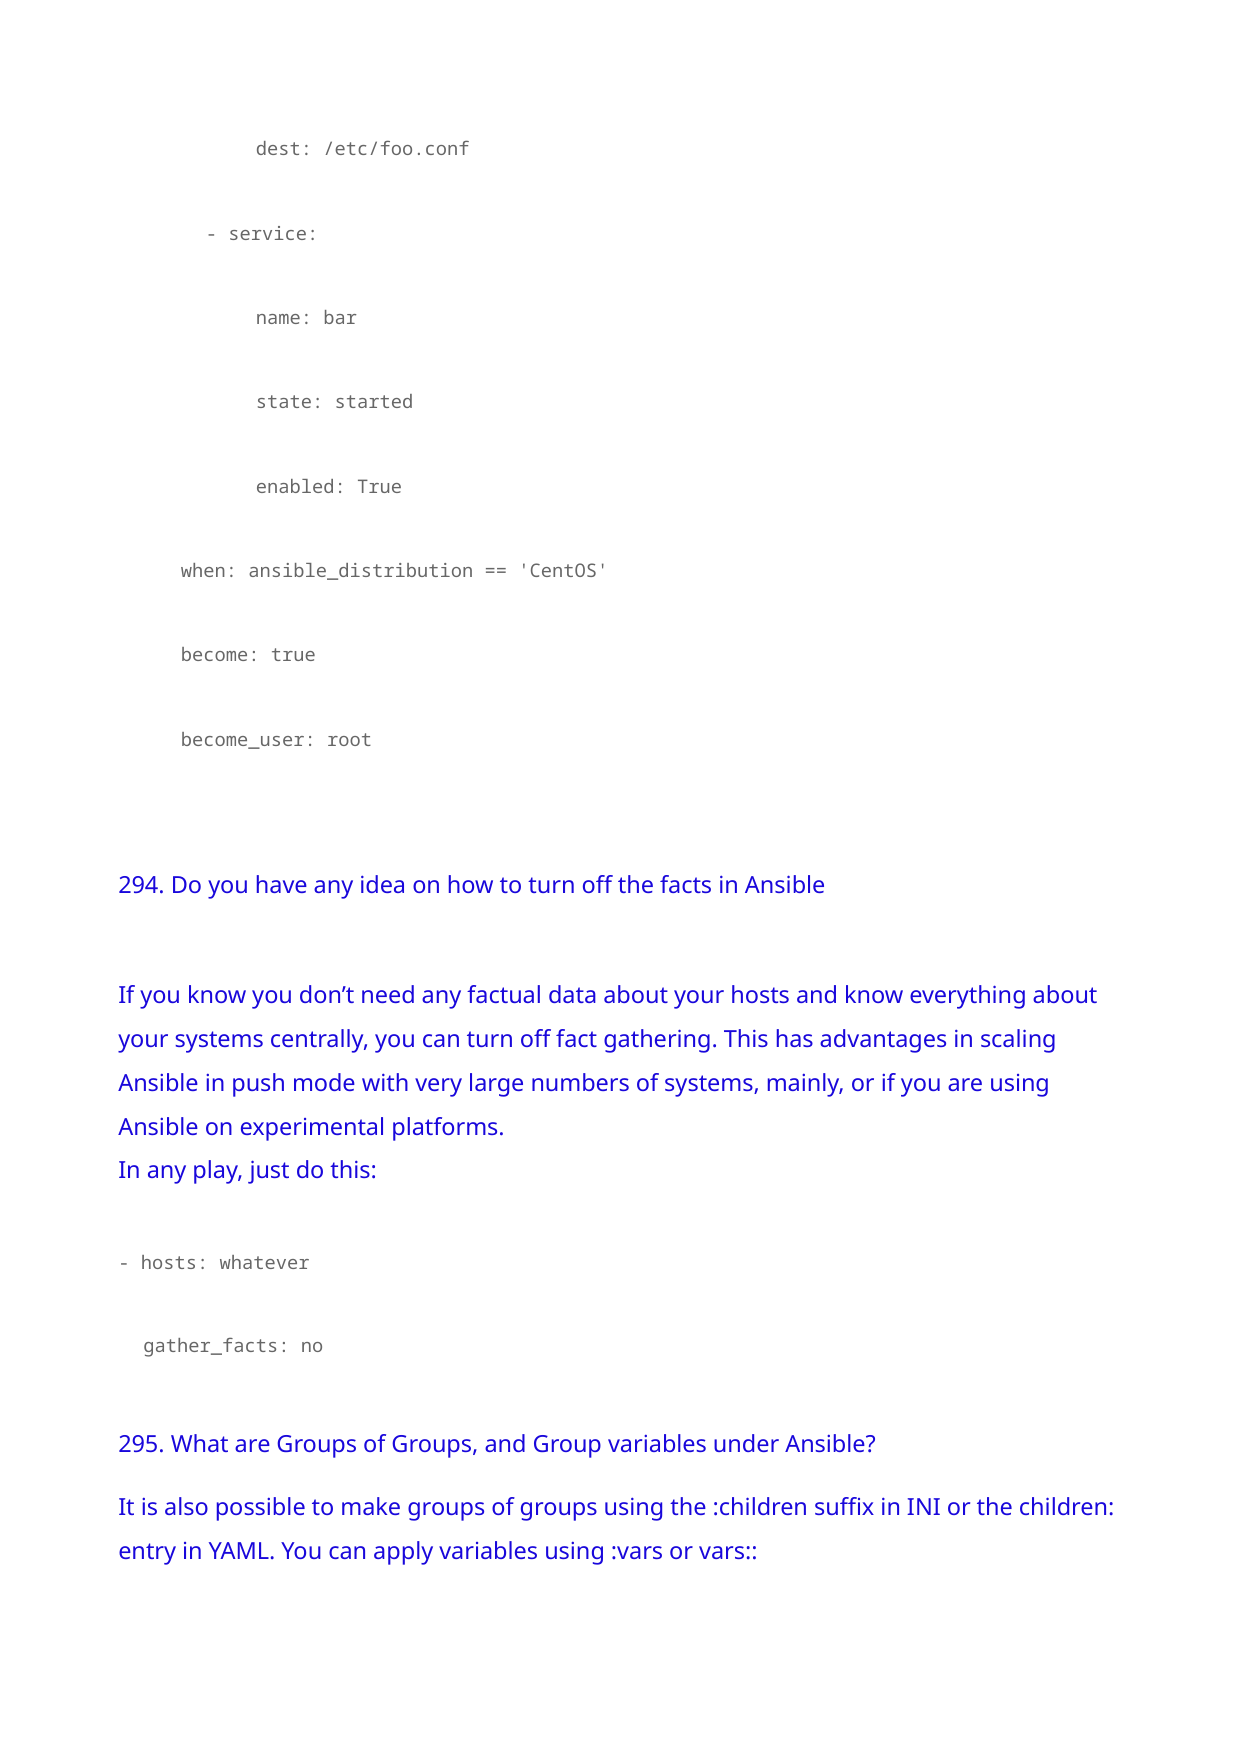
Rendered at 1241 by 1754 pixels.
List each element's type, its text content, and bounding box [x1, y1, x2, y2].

text dest: /etc/foo.conf [118, 118, 1122, 162]
text If you know you don’t need any factual data about your hosts and know everything about your systems centrally, you can turn off fact gathering. This has advantages in scaling Ansible in push mode with very large numbers of systems, mainly, or if you are using Ansible on experimental platforms. In any play, just do this: [118, 967, 1122, 1186]
text 294. Do you have any idea on how to turn off the facts in Ansible [118, 868, 1122, 900]
text It is also possible to make groups of groups using the :children suffix in INI or the children: entry in YAML. You can apply variables using :vars or vars:: [118, 1478, 1122, 1566]
text 295. What are Groups of Groups, and Group variables under Ansible? [118, 1427, 1122, 1459]
text become: true [118, 624, 1122, 668]
text name: bar [118, 287, 1122, 331]
text - service: [118, 202, 1122, 246]
text when: ansible_distribution == 'CentOS' [118, 540, 1122, 584]
text enabled: True [118, 456, 1122, 499]
text become_user: root [118, 709, 1122, 752]
text - hosts: whatever [118, 1231, 1122, 1275]
text state: started [118, 371, 1122, 415]
text gather_facts: no [118, 1315, 1122, 1359]
